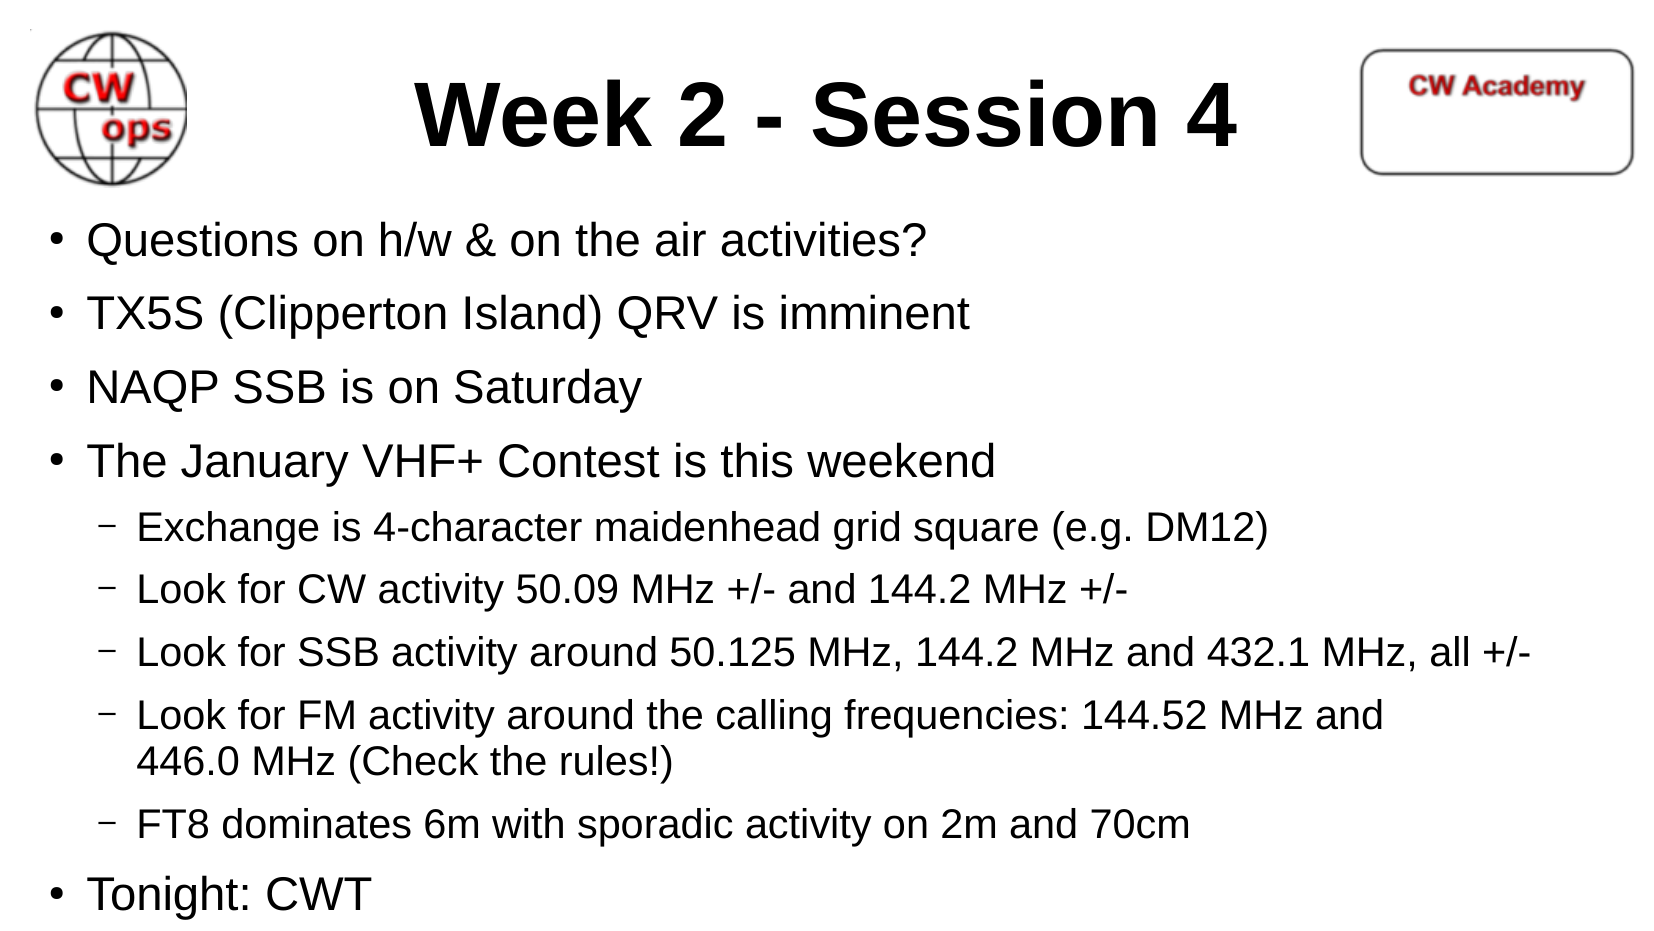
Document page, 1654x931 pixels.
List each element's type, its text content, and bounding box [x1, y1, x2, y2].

list Questions on h/w & on the air activities? TX5S (Clipperton Island) QRV is imminent NAQP SSB is on Saturday The January VHF+ Contest is this weekend Exchange is 4-character maidenhead grid square (e.g. DM12) Look for CW activity 50.09 MHz +/- and 144.2 MHz +/- Look for SSB activity around 50.125 MHz, 144.2 MHz and 432.1 MHz, all +/- Look for FM activity around the calling frequencies: 144.52 MHz and 446.0 MHz (Check the rules!) FT8 dominates 6m with sporadic activity on 2m and 70cm Tonight: CWT [35, 213, 1641, 931]
picture [1571, 37, 1640, 186]
picture [30, 29, 187, 194]
title Week 2 - Session 4 [82, 37, 1571, 193]
